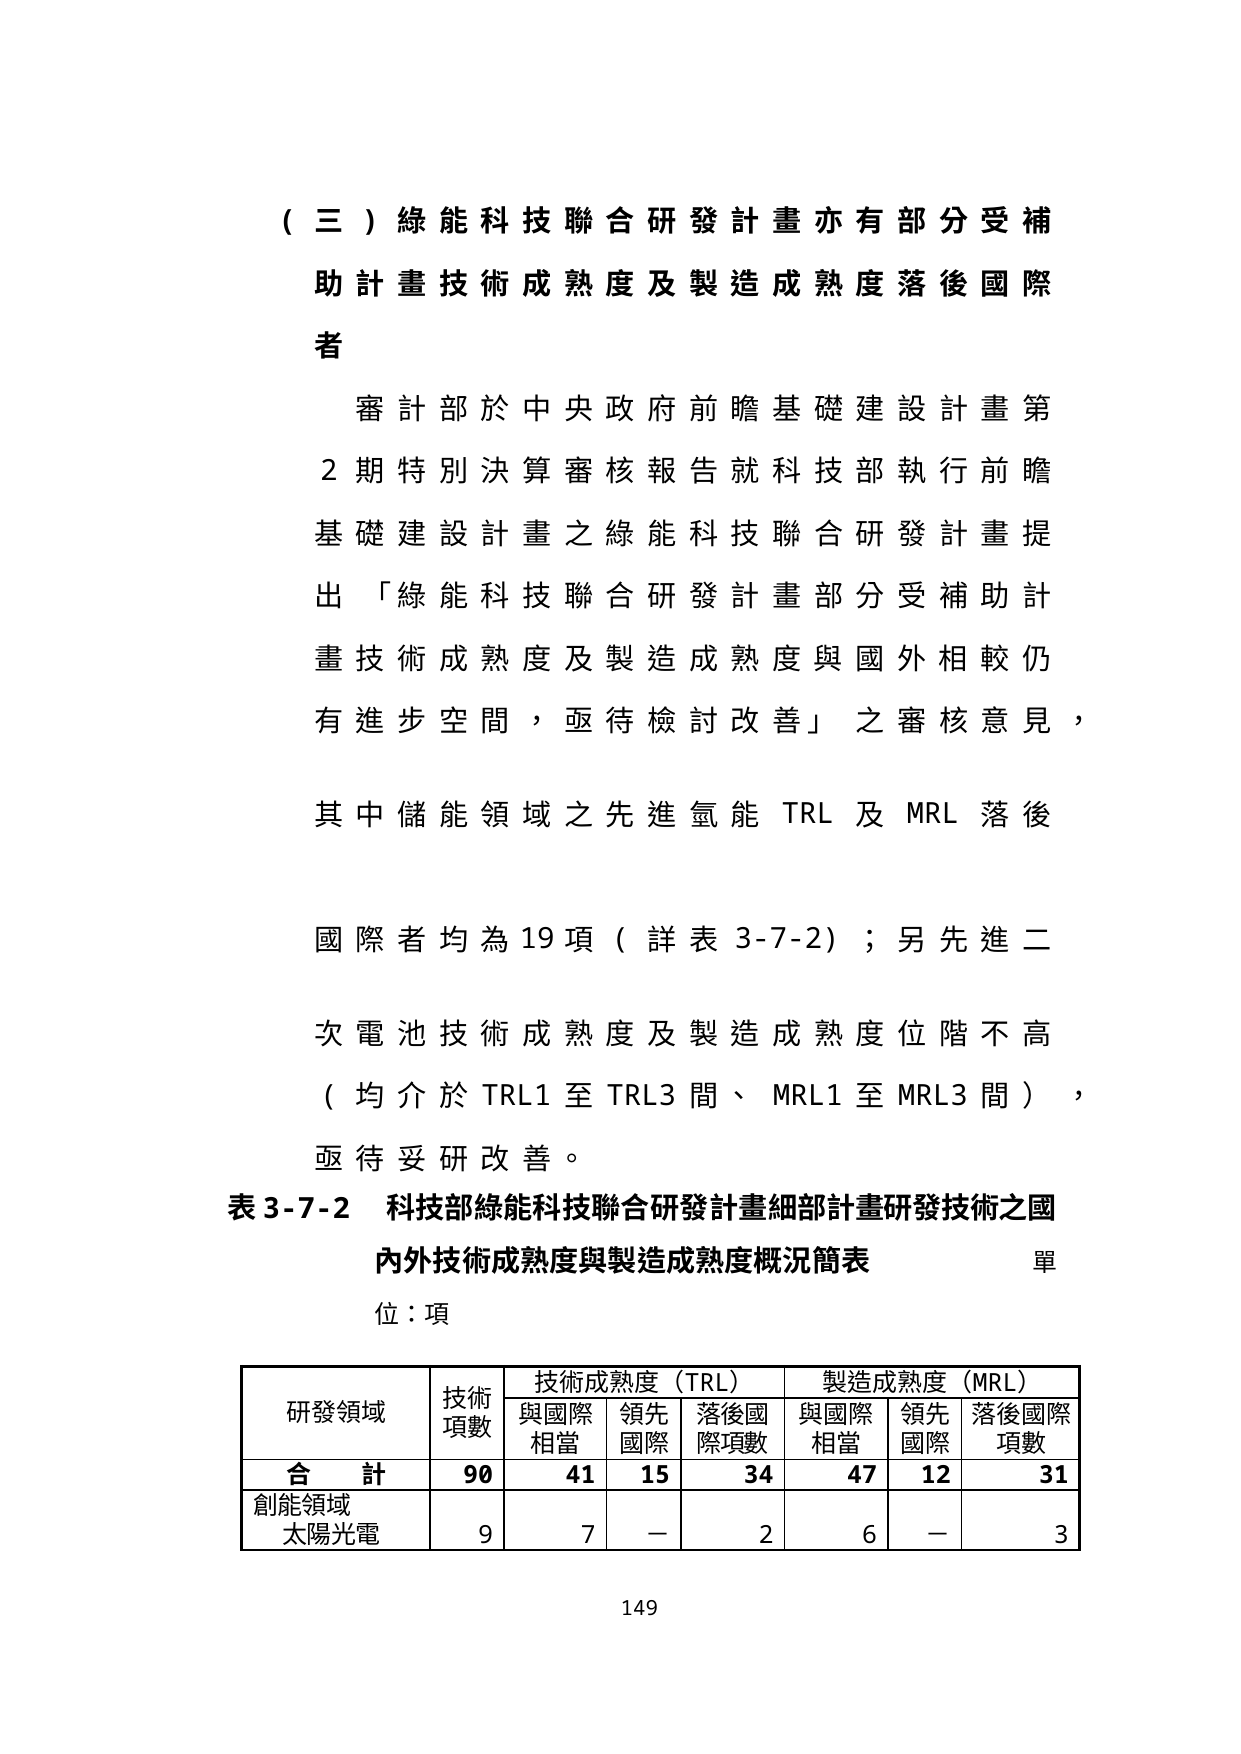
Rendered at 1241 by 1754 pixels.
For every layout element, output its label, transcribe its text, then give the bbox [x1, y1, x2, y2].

table_cell 7 [505, 1491, 606, 1549]
table_cell 2 [682, 1491, 784, 1549]
table_cell 領先 國際 [607, 1399, 680, 1458]
table_cell 15 [607, 1460, 680, 1489]
table_cell 創能領域 太陽光電 [243, 1491, 429, 1549]
table_header 技術項數 [431, 1368, 503, 1458]
table_cell 6 [785, 1491, 887, 1549]
text (三)綠能科技聯合研發計畫亦有部分受補助計畫技術成熟度及製造成熟度落後國際者 [242, 177, 1058, 365]
table_header 研發領域 [243, 1368, 429, 1458]
table_cell 與國際相當 [785, 1399, 887, 1458]
text 表3-7-2 科技部綠能科技聯合研發計畫細部計畫研發技術之國內外技術成熟度與製造成熟度概況簡表 單位：項 [227, 1177, 1058, 1333]
table_cell － [607, 1491, 680, 1549]
table_cell 12 [889, 1460, 961, 1489]
table_cell 落後國際項數 [682, 1399, 784, 1458]
table_cell 3 [962, 1491, 1078, 1549]
table_cell 31 [962, 1460, 1078, 1489]
table_cell 合 計 [243, 1460, 429, 1489]
table_cell 90 [431, 1460, 503, 1489]
table_cell 41 [505, 1460, 606, 1489]
table_cell 9 [431, 1491, 503, 1549]
table_header 技術成熟度（TRL） [505, 1368, 784, 1397]
table_cell 領先 國際 [889, 1399, 961, 1458]
table_cell 與國際相當 [505, 1399, 606, 1458]
table_header 製造成熟度（MRL） [785, 1368, 1078, 1397]
table_cell 落後國際項數 [962, 1399, 1078, 1458]
table_cell 34 [682, 1460, 784, 1489]
text 審計部於中央政府前瞻基礎建設計畫第2期特別決算審核報告就科技部執行前瞻基礎建設計畫之綠能科技聯合研發計畫提出「綠能科技聯合研發計畫部分受補助計畫技術成熟度及製造成熟度與國外相較仍有進步空間，亟待檢討改善」之審核意見，其中儲能領域之先進氫能TRL及MRL落後國際者均為19項(詳表3-7-2)；另先進二次電池技術成熟度及製造成熟度位階不高(均介於TRL1至TRL3間、MRL1至MRL3間），亟待妥研改善。 [271, 365, 1058, 1177]
table_cell 47 [785, 1460, 887, 1489]
table_cell － [889, 1491, 961, 1549]
